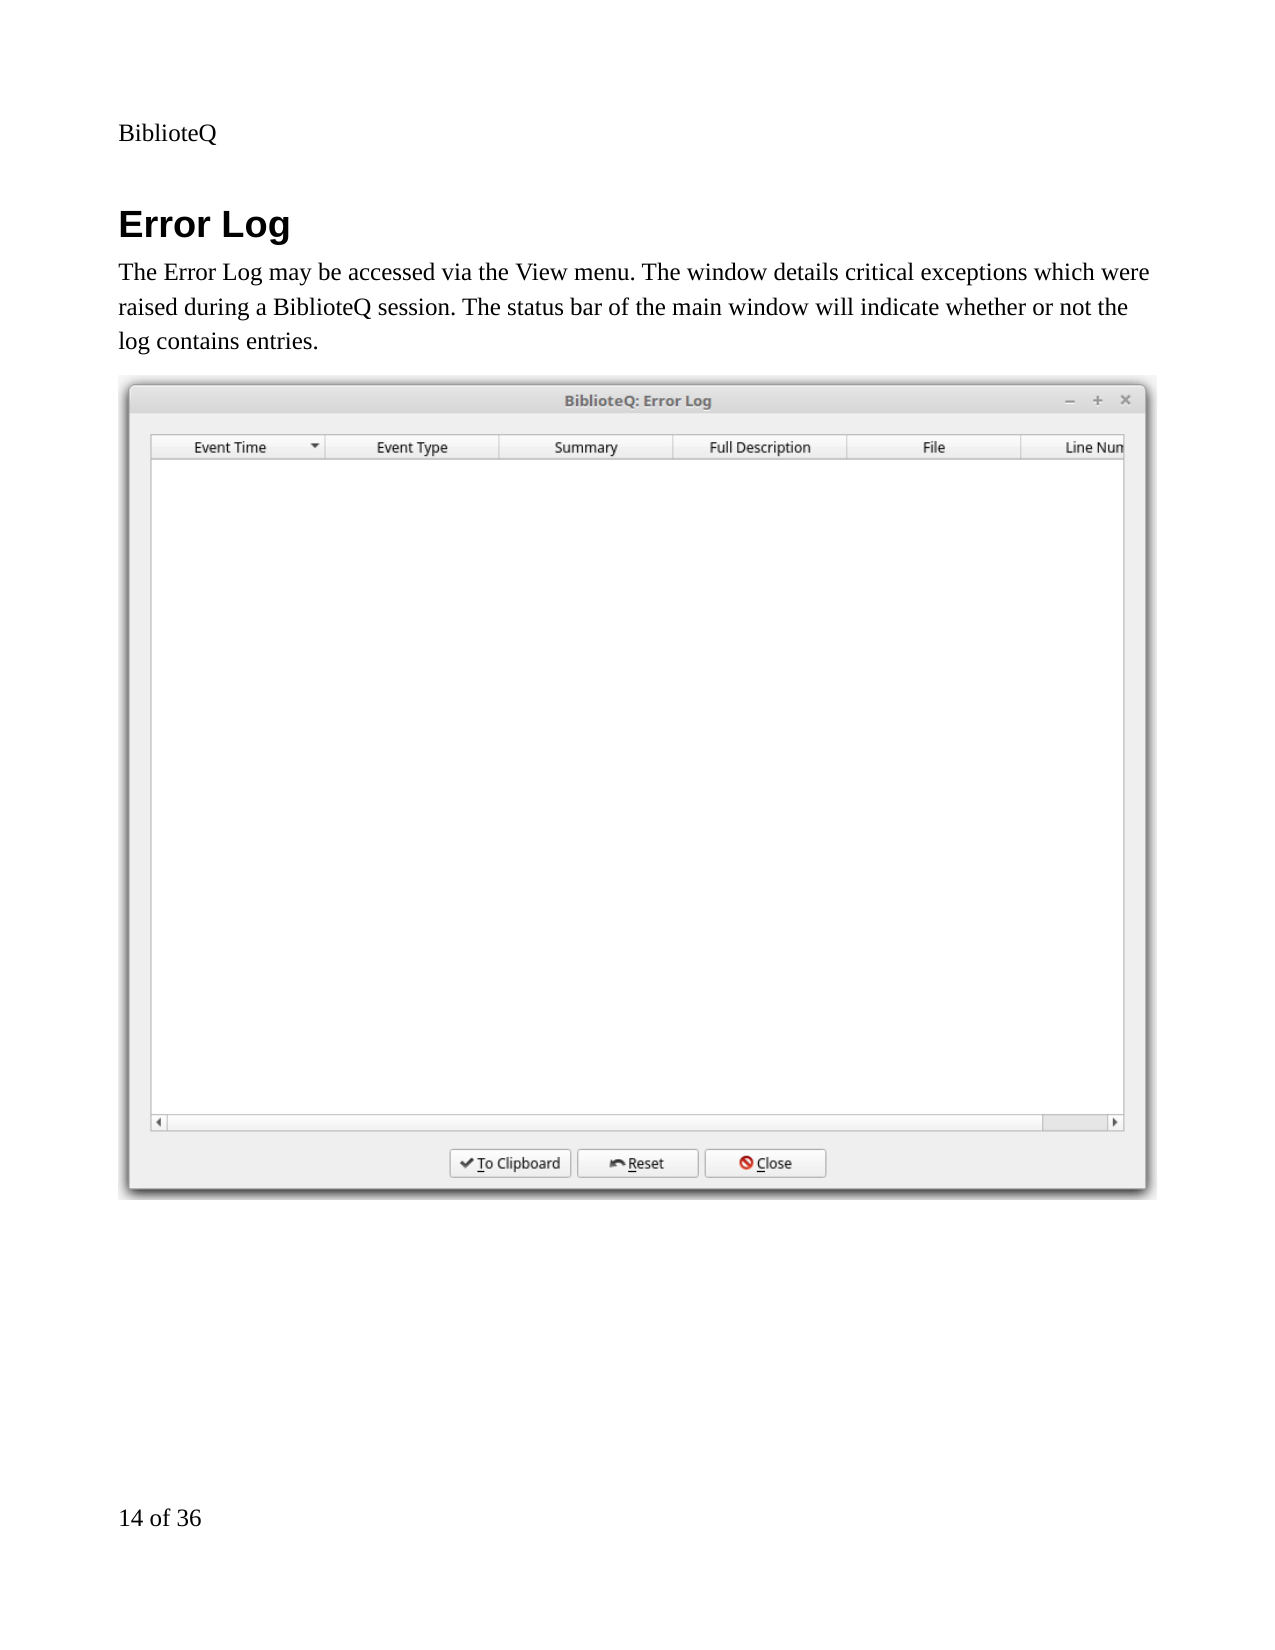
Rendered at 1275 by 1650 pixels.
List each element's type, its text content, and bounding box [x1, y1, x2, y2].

picture [118, 375, 1157, 1200]
subtitle Error Log [118, 201, 1157, 245]
text The Error Log may be accessed via the View menu. The window details critical exceptions which were raised during a BiblioteQ session. The status bar of the main window will indicate whether or not the log contains entries. [118, 257, 1157, 355]
